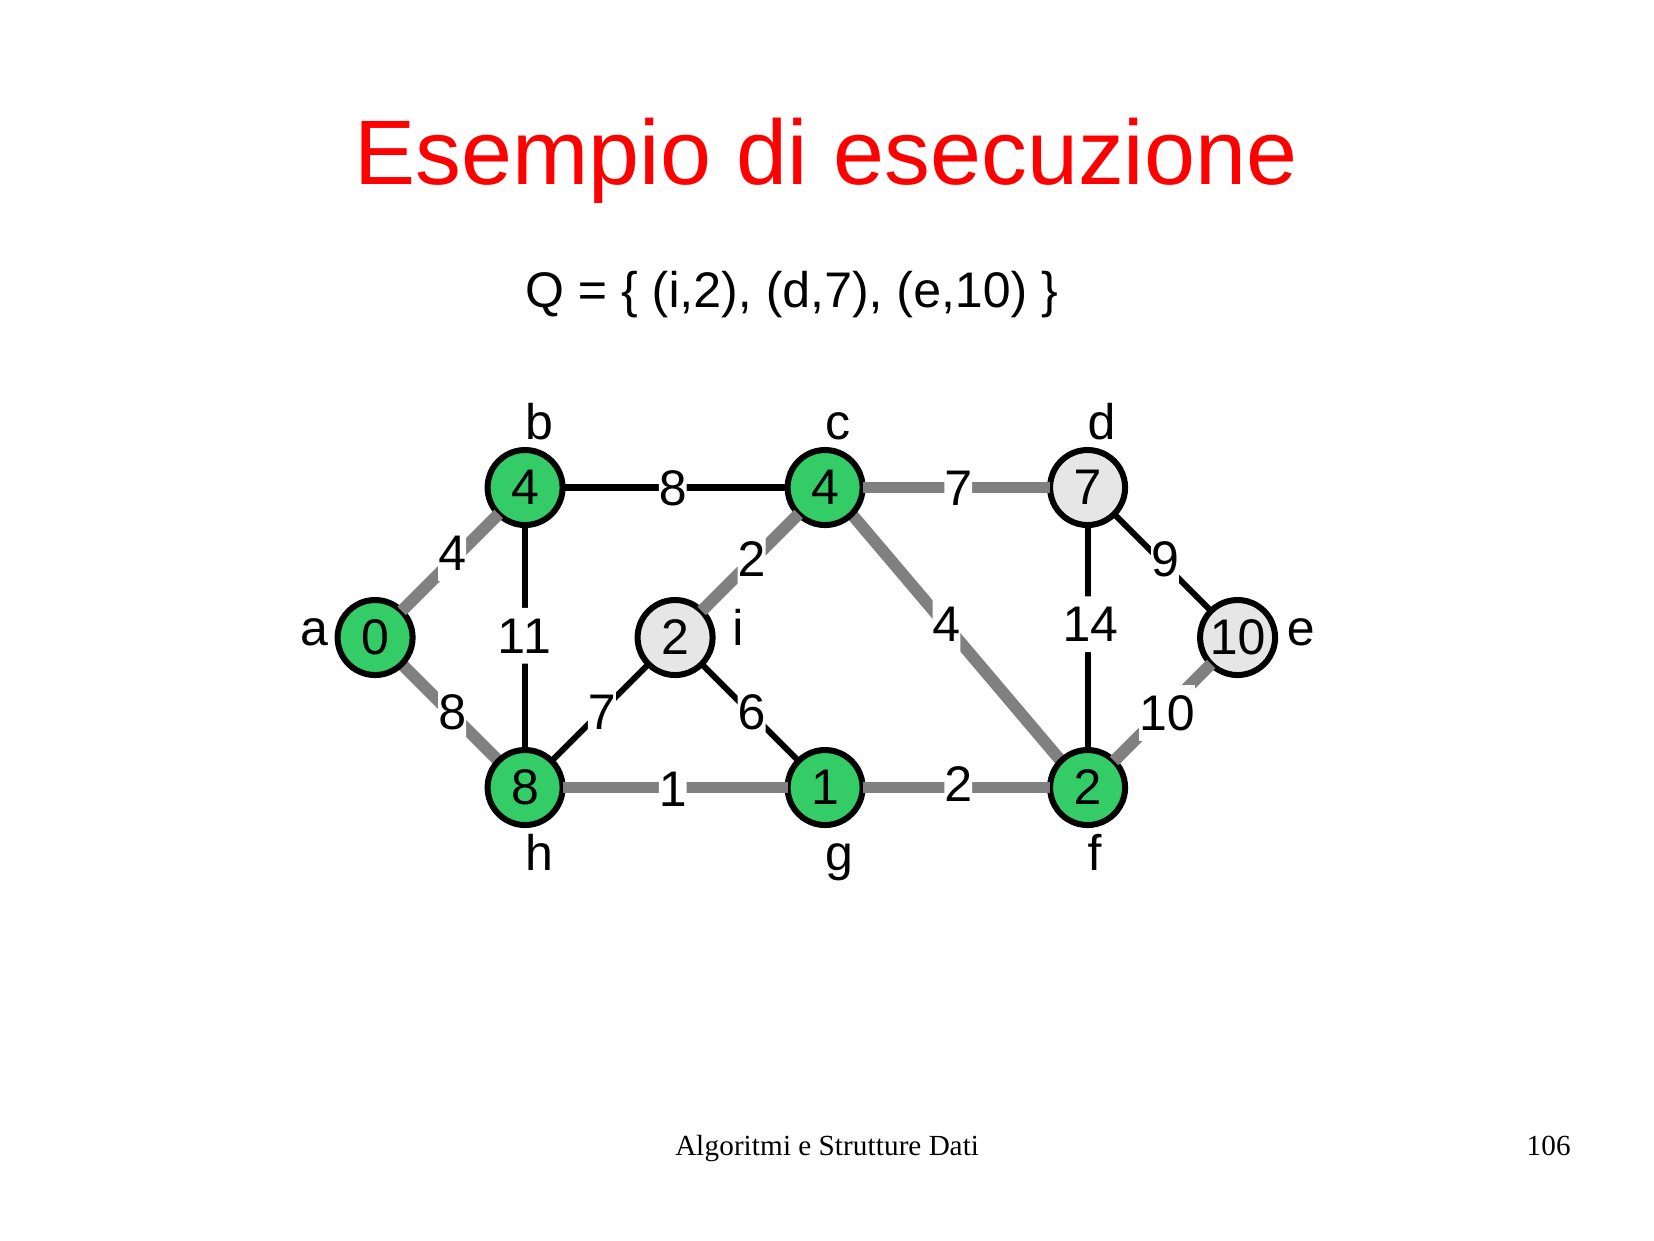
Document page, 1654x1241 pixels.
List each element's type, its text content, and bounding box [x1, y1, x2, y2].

text_box 2 [1050, 750, 1126, 826]
text_box 1 [658, 761, 687, 818]
text_box 4 [932, 596, 961, 653]
text_box i [732, 600, 770, 656]
text_box 6 [737, 684, 766, 741]
text_box 7 [587, 684, 616, 741]
text_box Q = { (i,2), (d,7), (e,10) } [525, 262, 1501, 319]
text_box 11 [497, 607, 557, 664]
text_box g [825, 825, 863, 881]
text_box c [825, 394, 863, 451]
text_box 0 [338, 600, 413, 676]
text_box 4 [787, 450, 863, 526]
text_box e [1286, 600, 1325, 656]
text_box 8 [438, 684, 467, 741]
text_box 14 [1062, 596, 1119, 653]
text_box 1 [787, 750, 863, 826]
text_box d [1087, 394, 1126, 451]
text_box a [300, 600, 338, 656]
text_box 4 [438, 525, 467, 581]
text_box 8 [487, 750, 563, 826]
text_box 2 [637, 600, 713, 676]
text_box 4 [487, 450, 563, 525]
text_box 7 [1050, 450, 1126, 525]
text_box 2 [944, 756, 973, 812]
text_box 7 [944, 460, 973, 517]
text_box 10 [1200, 600, 1276, 676]
text_box f [1087, 825, 1126, 881]
text_box 8 [658, 460, 687, 516]
text_box 2 [737, 531, 766, 588]
text_box 9 [1151, 531, 1179, 588]
text_box b [525, 394, 563, 451]
title Esempio di esecuzione [82, 49, 1571, 257]
text_box h [525, 825, 563, 881]
text_box 10 [1139, 685, 1195, 741]
